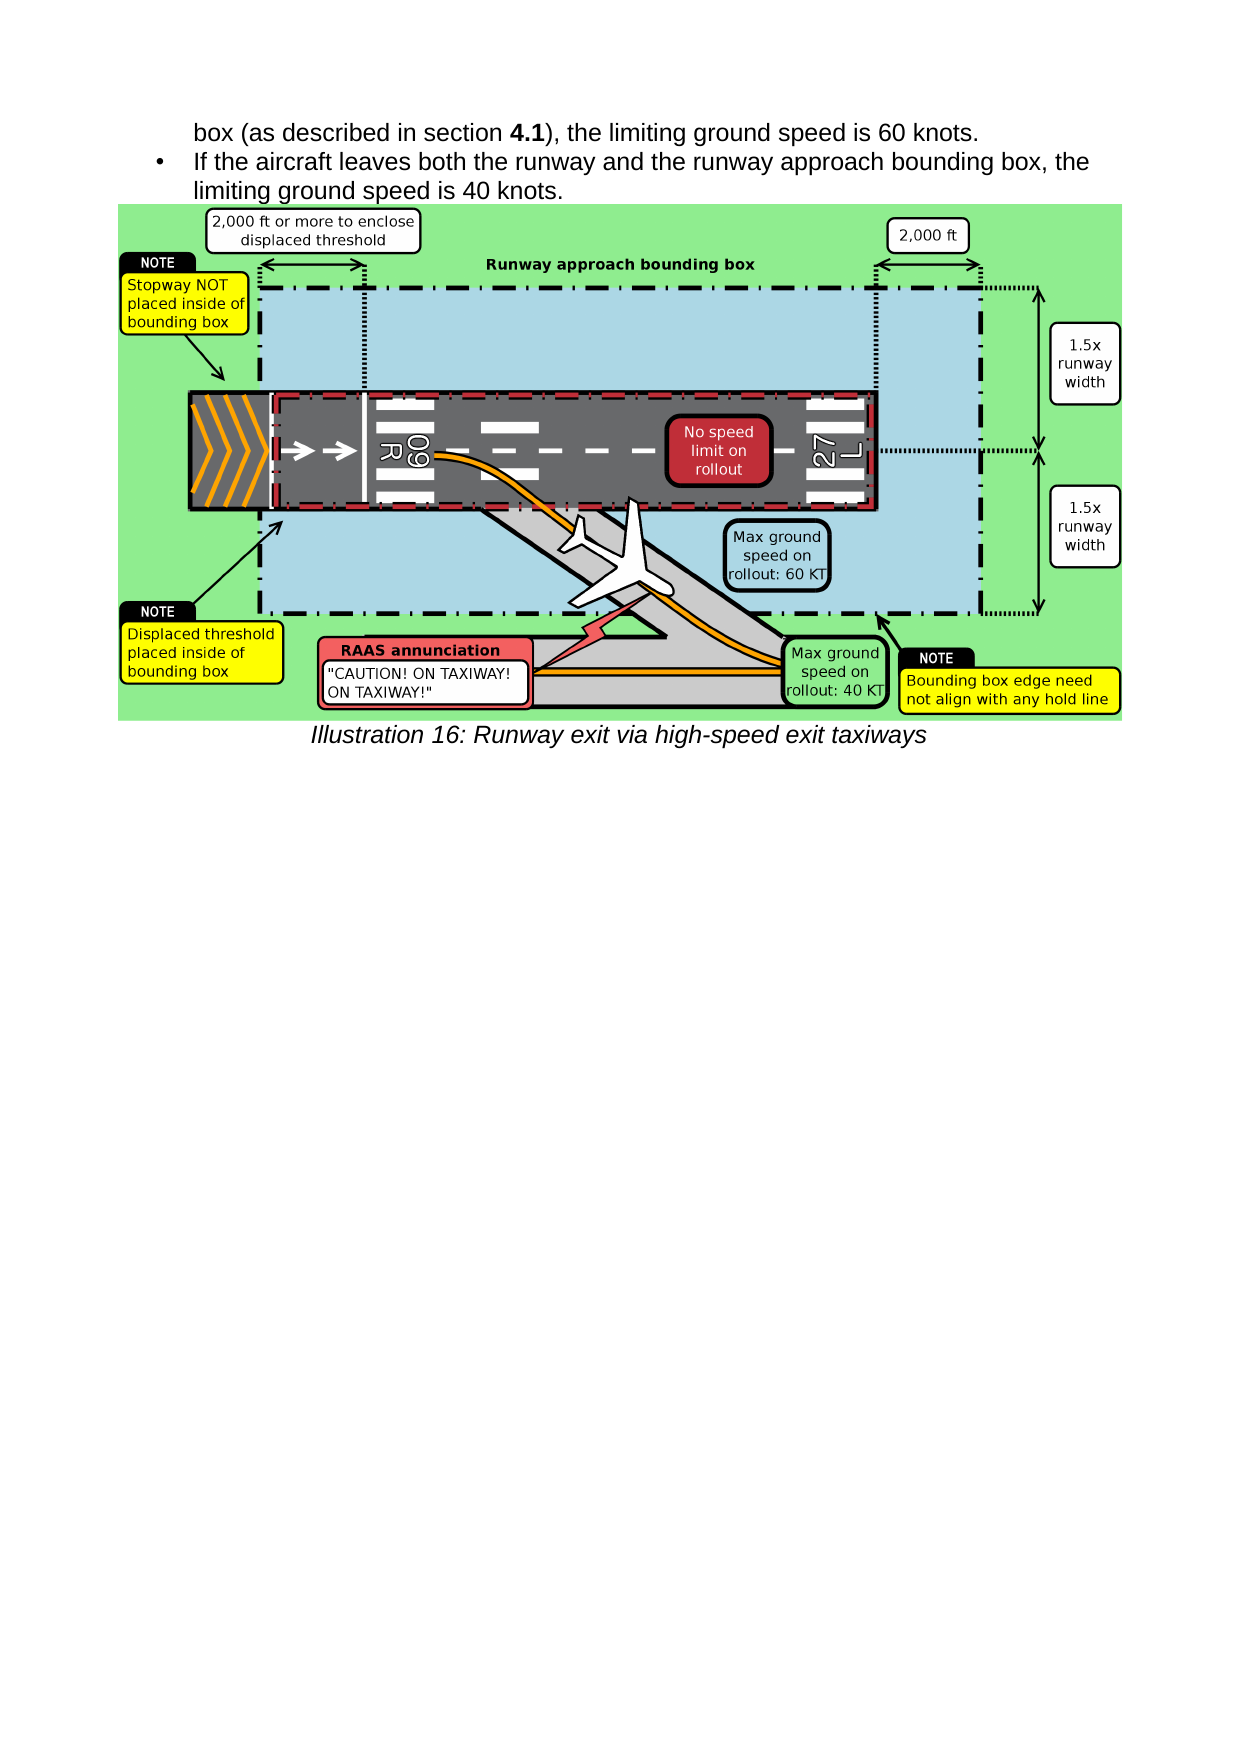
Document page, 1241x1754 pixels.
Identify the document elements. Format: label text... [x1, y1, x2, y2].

list If the aircraft leaves both the runway and the runway approach bounding box, the limiting ground speed is 40 knots. [156, 147, 1122, 204]
text Illustration 16: Runway exit via high-speed exit taxiways [118, 721, 1122, 749]
picture [118, 204, 1123, 721]
list box (as described in section 4.1), the limiting ground speed is 60 knots. [156, 118, 1122, 147]
